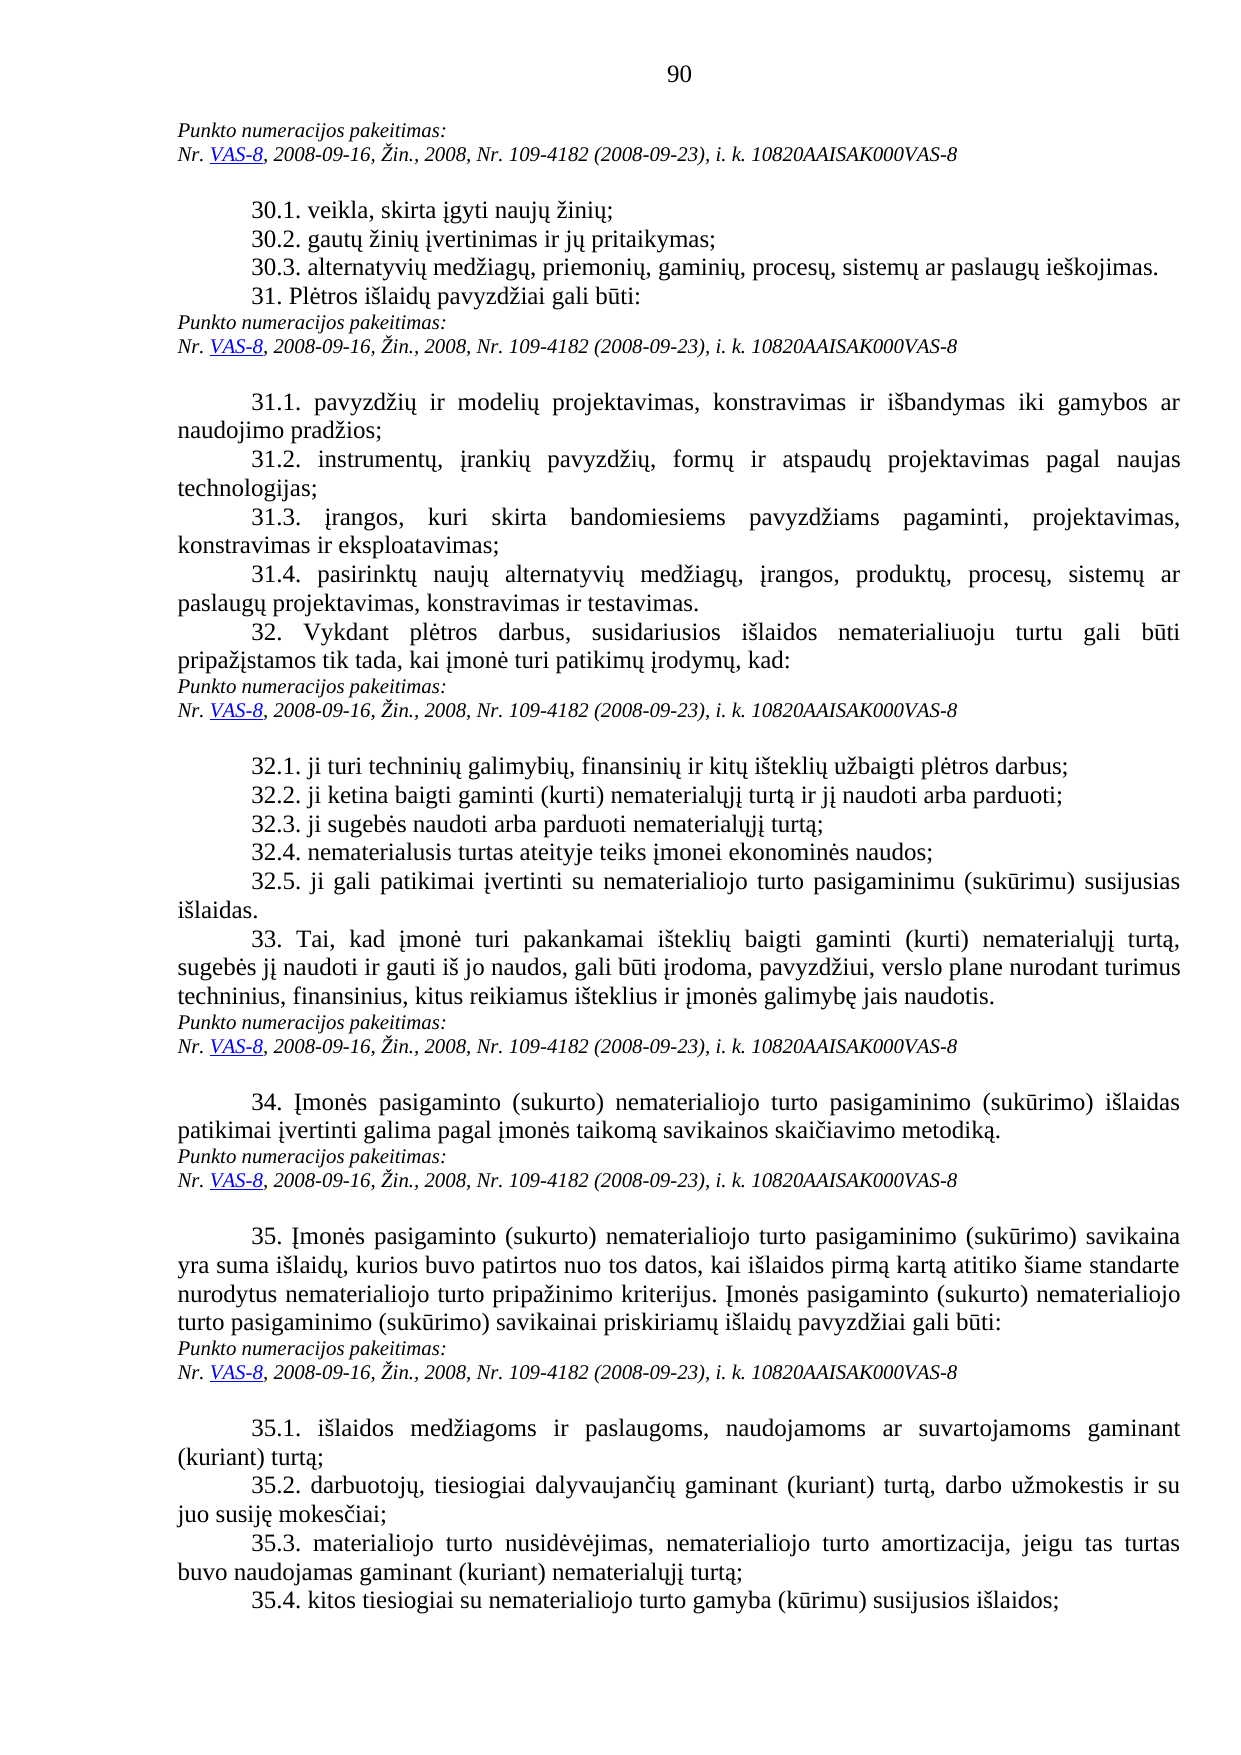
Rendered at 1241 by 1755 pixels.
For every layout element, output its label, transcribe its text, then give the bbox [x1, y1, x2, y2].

text 30.1. veikla, skirta įgyti naujų žinių; [177, 195, 1181, 224]
text 31.3. įrangos, kuri skirta bandomiesiems pavyzdžiams pagaminti, projektavimas, konstravimas ir eksploatavimas; [177, 502, 1181, 559]
text 32.1. ji turi techninių galimybių, finansinių ir kitų išteklių užbaigti plėtros darbus; [177, 751, 1181, 780]
text Nr. VAS-8, 2008-09-16, Žin., 2008, Nr. 109-4182 (2008-09-23), i. k. 10820AAISAK000VAS-8 [177, 1168, 1181, 1192]
text 35.3. materialiojo turto nusidėvėjimas, nematerialiojo turto amortizacija, jeigu tas turtas buvo naudojamas gaminant (kuriant) nematerialųjį turtą; [177, 1528, 1181, 1586]
text 31.4. pasirinktų naujų alternatyvių medžiagų, įrangos, produktų, procesų, sistemų ar paslaugų projektavimas, konstravimas ir testavimas. [177, 559, 1181, 617]
text 32. Vykdant plėtros darbus, susidariusios išlaidos nematerialiuoju turtu gali būti pripažįstamos tik tada, kai įmonė turi patikimų įrodymų, kad: [177, 617, 1181, 674]
text Punkto numeracijos pakeitimas: [177, 1010, 1181, 1034]
text Nr. VAS-8, 2008-09-16, Žin., 2008, Nr. 109-4182 (2008-09-23), i. k. 10820AAISAK000VAS-8 [177, 334, 1181, 358]
text 35. Įmonės pasigaminto (sukurto) nematerialiojo turto pasigaminimo (sukūrimo) savikaina yra suma išlaidų, kurios buvo patirtos nuo tos datos, kai išlaidos pirmą kartą atitiko šiame standarte nurodytus nematerialiojo turto pripažinimo kriterijus. Įmonės pasigaminto (sukurto) nematerialiojo turto pasigaminimo (sukūrimo) savikainai priskiriamų išlaidų pavyzdžiai gali būti: [177, 1221, 1181, 1336]
text Nr. VAS-8, 2008-09-16, Žin., 2008, Nr. 109-4182 (2008-09-23), i. k. 10820AAISAK000VAS-8 [177, 1360, 1181, 1384]
text Punkto numeracijos pakeitimas: [177, 118, 1181, 142]
text 33. Tai, kad įmonė turi pakankamai išteklių baigti gaminti (kurti) nematerialųjį turtą, sugebės jį naudoti ir gauti iš jo naudos, gali būti įrodoma, pavyzdžiui, verslo plane nurodant turimus techninius, finansinius, kitus reikiamus išteklius ir įmonės galimybę jais naudotis. [177, 924, 1181, 1010]
text 31.1. pavyzdžių ir modelių projektavimas, konstravimas ir išbandymas iki gamybos ar naudojimo pradžios; [177, 387, 1181, 444]
text Nr. VAS-8, 2008-09-16, Žin., 2008, Nr. 109-4182 (2008-09-23), i. k. 10820AAISAK000VAS-8 [177, 1034, 1181, 1058]
text 34. Įmonės pasigaminto (sukurto) nematerialiojo turto pasigaminimo (sukūrimo) išlaidas patikimai įvertinti galima pagal įmonės taikomą savikainos skaičiavimo metodiką. [177, 1087, 1181, 1144]
text Punkto numeracijos pakeitimas: [177, 1336, 1181, 1360]
text 35.2. darbuotojų, tiesiogiai dalyvaujančių gaminant (kuriant) turtą, darbo užmokestis ir su juo susiję mokesčiai; [177, 1471, 1181, 1528]
text Punkto numeracijos pakeitimas: [177, 1144, 1181, 1168]
text 30.2. gautų žinių įvertinimas ir jų pritaikymas; [177, 224, 1181, 252]
text 35.1. išlaidos medžiagoms ir paslaugoms, naudojamoms ar suvartojamoms gaminant (kuriant) turtą; [177, 1413, 1181, 1471]
text Nr. VAS-8, 2008-09-16, Žin., 2008, Nr. 109-4182 (2008-09-23), i. k. 10820AAISAK000VAS-8 [177, 142, 1181, 166]
text 35.4. kitos tiesiogiai su nematerialiojo turto gamyba (kūrimu) susijusios išlaidos; [177, 1586, 1181, 1614]
text 32.5. ji gali patikimai įvertinti su nematerialiojo turto pasigaminimu (sukūrimu) susijusias išlaidas. [177, 866, 1181, 924]
text Punkto numeracijos pakeitimas: [177, 674, 1181, 698]
text 31.2. instrumentų, įrankių pavyzdžių, formų ir atspaudų projektavimas pagal naujas technologijas; [177, 444, 1181, 502]
text Punkto numeracijos pakeitimas: [177, 310, 1181, 334]
text Nr. VAS-8, 2008-09-16, Žin., 2008, Nr. 109-4182 (2008-09-23), i. k. 10820AAISAK000VAS-8 [177, 698, 1181, 722]
text 31. Plėtros išlaidų pavyzdžiai gali būti: [177, 281, 1181, 310]
text 32.2. ji ketina baigti gaminti (kurti) nematerialųjį turtą ir jį naudoti arba parduoti; [177, 780, 1181, 809]
text 30.3. alternatyvių medžiagų, priemonių, gaminių, procesų, sistemų ar paslaugų ieškojimas. [177, 252, 1181, 281]
text 32.4. nematerialusis turtas ateityje teiks įmonei ekonominės naudos; [177, 837, 1181, 866]
text 32.3. ji sugebės naudoti arba parduoti nematerialųjį turtą; [177, 809, 1181, 837]
